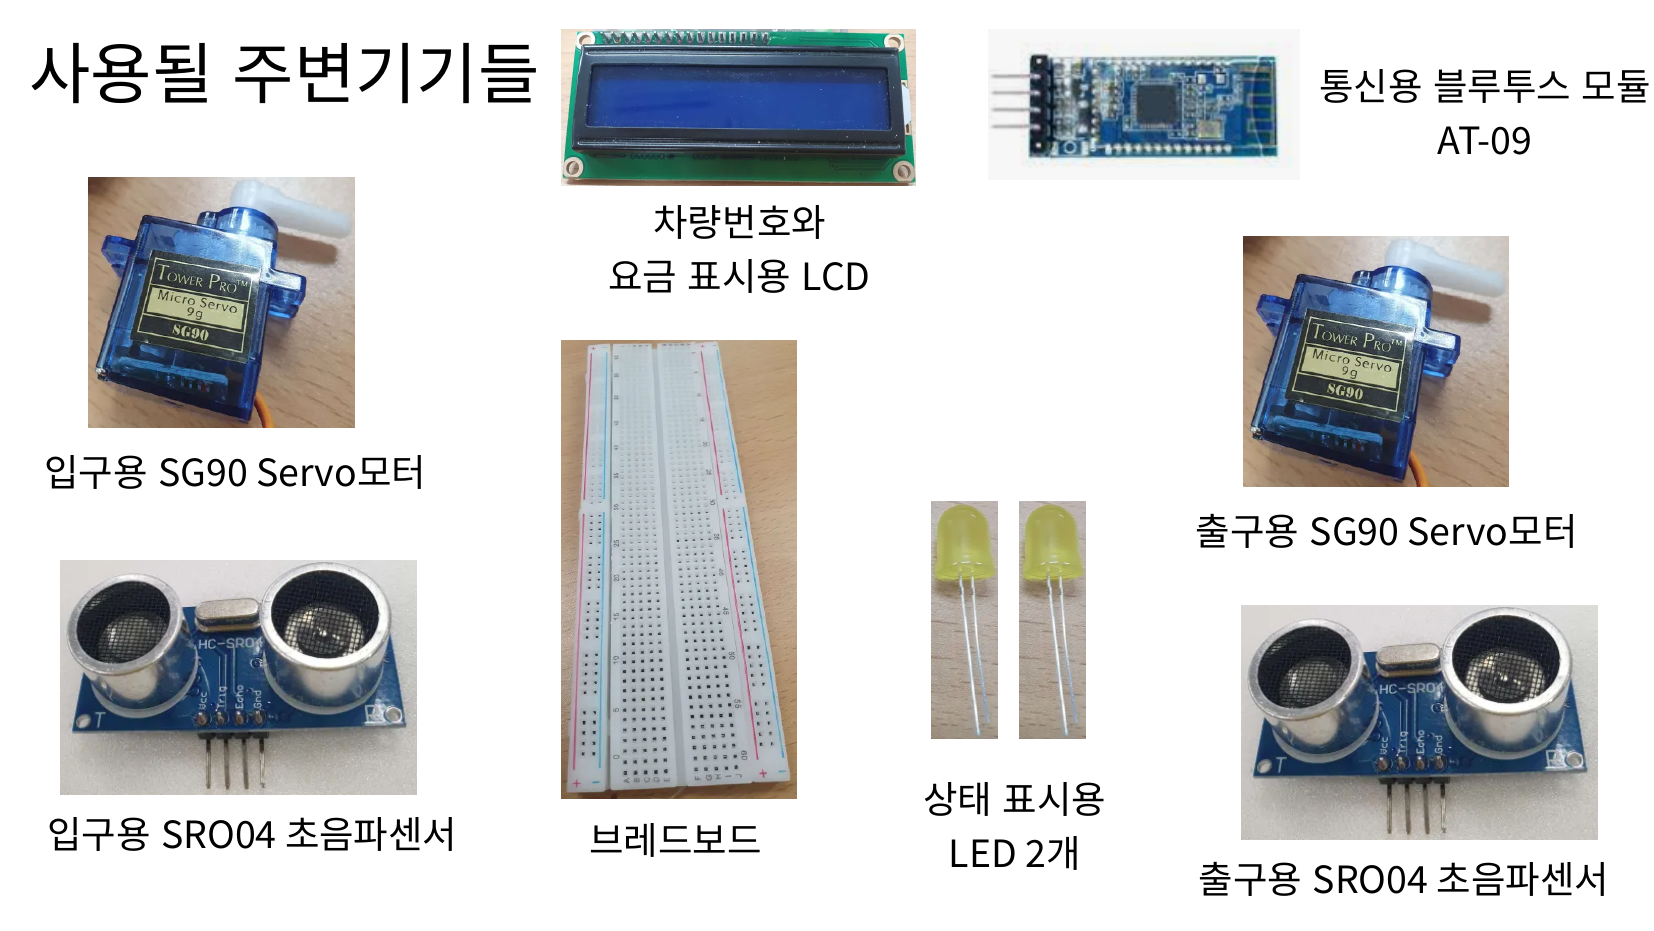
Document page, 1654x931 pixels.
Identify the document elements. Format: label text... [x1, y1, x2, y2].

picture [1241, 605, 1598, 840]
title 사용될 주변기기들 [29, 0, 562, 216]
text_box 통신용 블루투스 모듈 AT-09 [1304, 49, 1654, 174]
picture [60, 560, 417, 795]
text_box 브레드보드 [574, 803, 777, 873]
text_box 상태 표시용 LED 2개 [908, 762, 1122, 886]
picture [561, 340, 797, 799]
text_box 출구용 SRO04 초음파센서 [1184, 842, 1625, 912]
text_box 입구용 SG90 Servo모터 [29, 435, 443, 518]
picture [1243, 236, 1509, 487]
text_box 입구용 SRO04 초음파센서 [32, 797, 473, 867]
picture [561, 29, 916, 186]
picture [988, 29, 1300, 180]
picture [88, 177, 355, 428]
picture [1019, 501, 1086, 739]
picture [931, 501, 998, 739]
text_box 차량번호와 요금 표시용 LCD [593, 185, 886, 310]
text_box 출구용 SG90 Servo모터 [1181, 494, 1595, 577]
